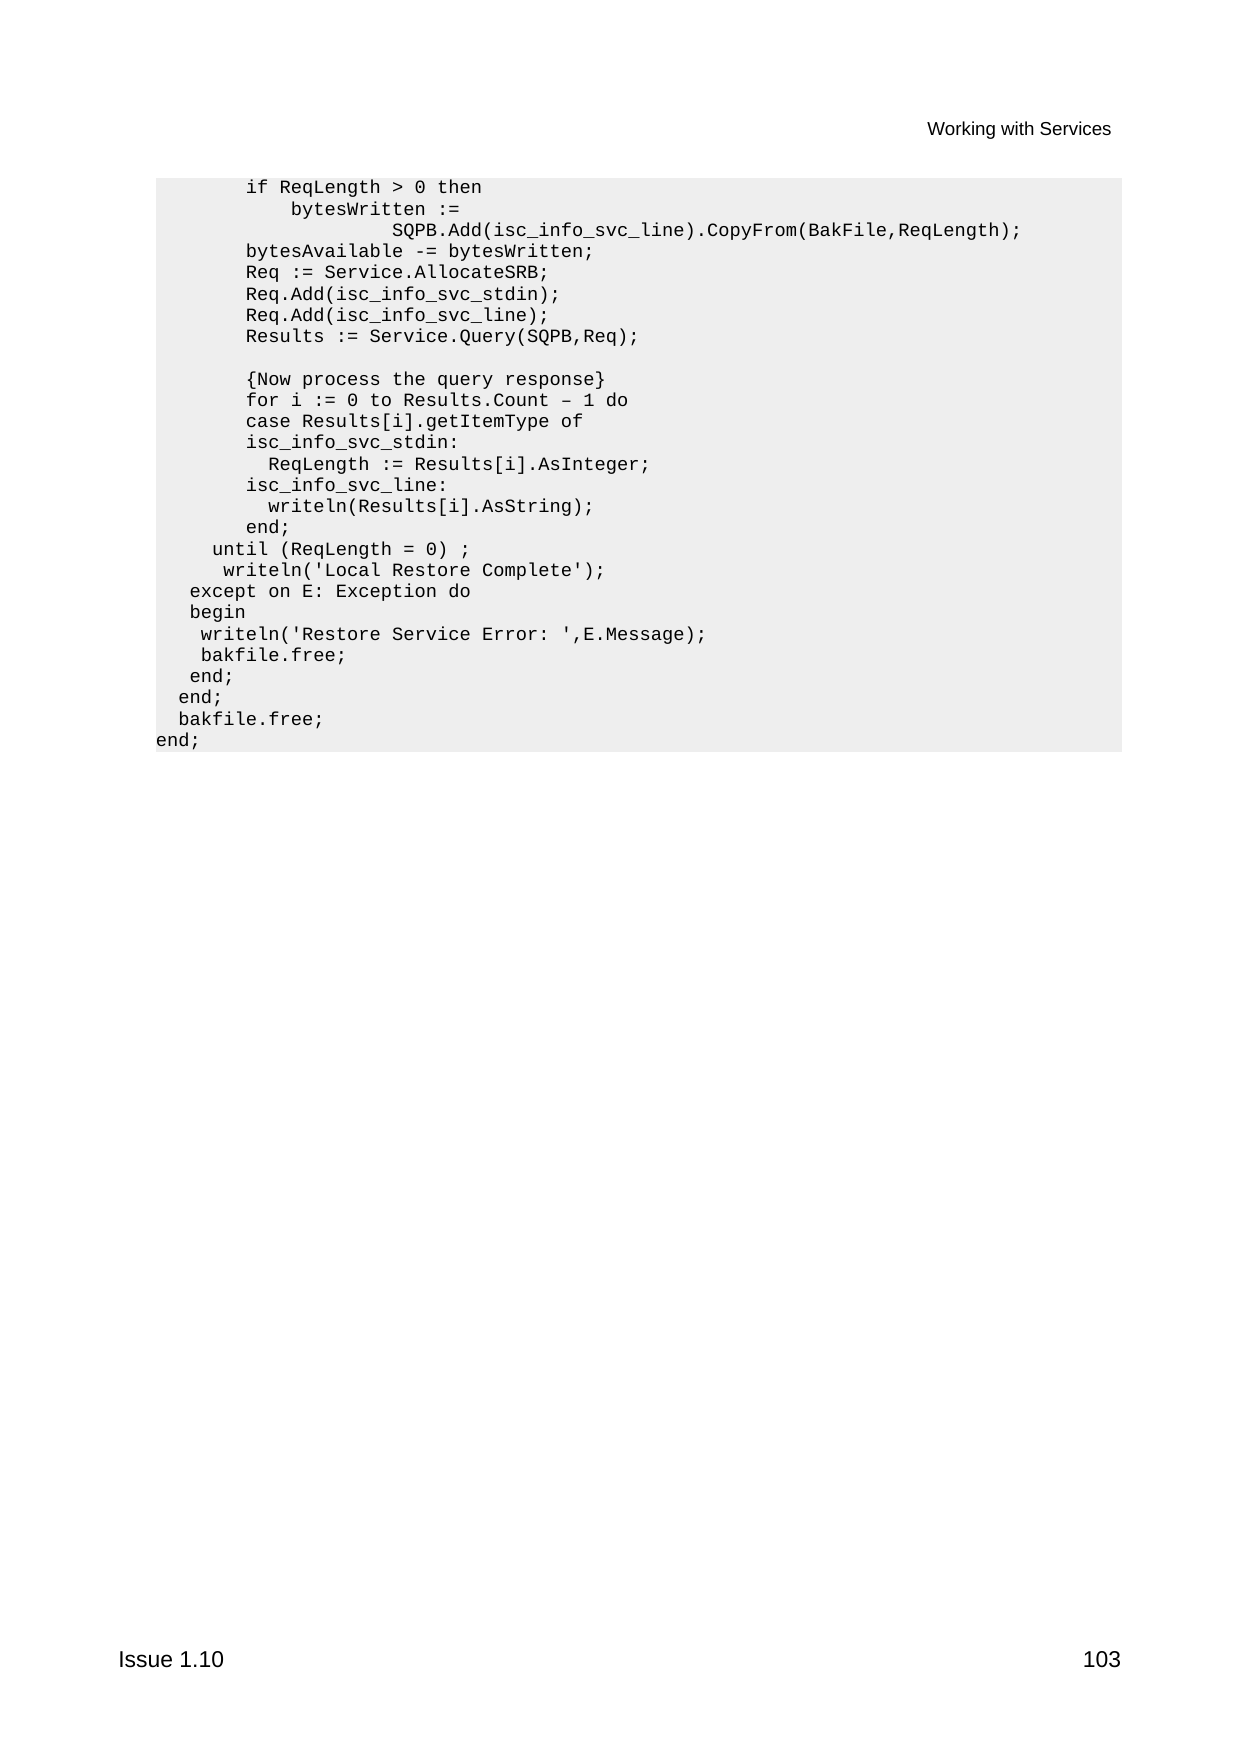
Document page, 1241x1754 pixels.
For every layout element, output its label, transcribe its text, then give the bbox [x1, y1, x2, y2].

text except on E: Exception do [156, 582, 1122, 603]
text begin [156, 603, 1122, 624]
text if ReqLength > 0 then [156, 178, 1122, 199]
text end; [156, 731, 1122, 752]
text {Now process the query response} [156, 369, 1122, 391]
text bakfile.free; [156, 709, 1122, 731]
text for i := 0 to Results.Count – 1 do [156, 391, 1122, 412]
text writeln('Local Restore Complete'); [156, 561, 1122, 582]
text SQPB.Add(isc_info_svc_line).CopyFrom(BakFile,ReqLength); [156, 221, 1122, 242]
text bytesAvailable -= bytesWritten; [156, 242, 1122, 263]
text bytesWritten := [156, 199, 1122, 221]
text isc_info_svc_line: [156, 476, 1122, 497]
text Req.Add(isc_info_svc_stdin); [156, 284, 1122, 306]
text case Results[i].getItemType of [156, 412, 1122, 433]
text Req := Service.AllocateSRB; [156, 263, 1122, 284]
text Req.Add(isc_info_svc_line); [156, 306, 1122, 327]
text writeln(Results[i].AsString); [156, 497, 1122, 518]
text writeln('Restore Service Error: ',E.Message); [156, 624, 1122, 646]
text until (ReqLength = 0) ; [156, 539, 1122, 561]
text end; [156, 688, 1122, 709]
text end; [156, 667, 1122, 688]
text Results := Service.Query(SQPB,Req); [156, 327, 1122, 348]
text bakfile.free; [156, 646, 1122, 667]
text end; [156, 518, 1122, 539]
text isc_info_svc_stdin: [156, 433, 1122, 454]
text ReqLength := Results[i].AsInteger; [156, 454, 1122, 476]
